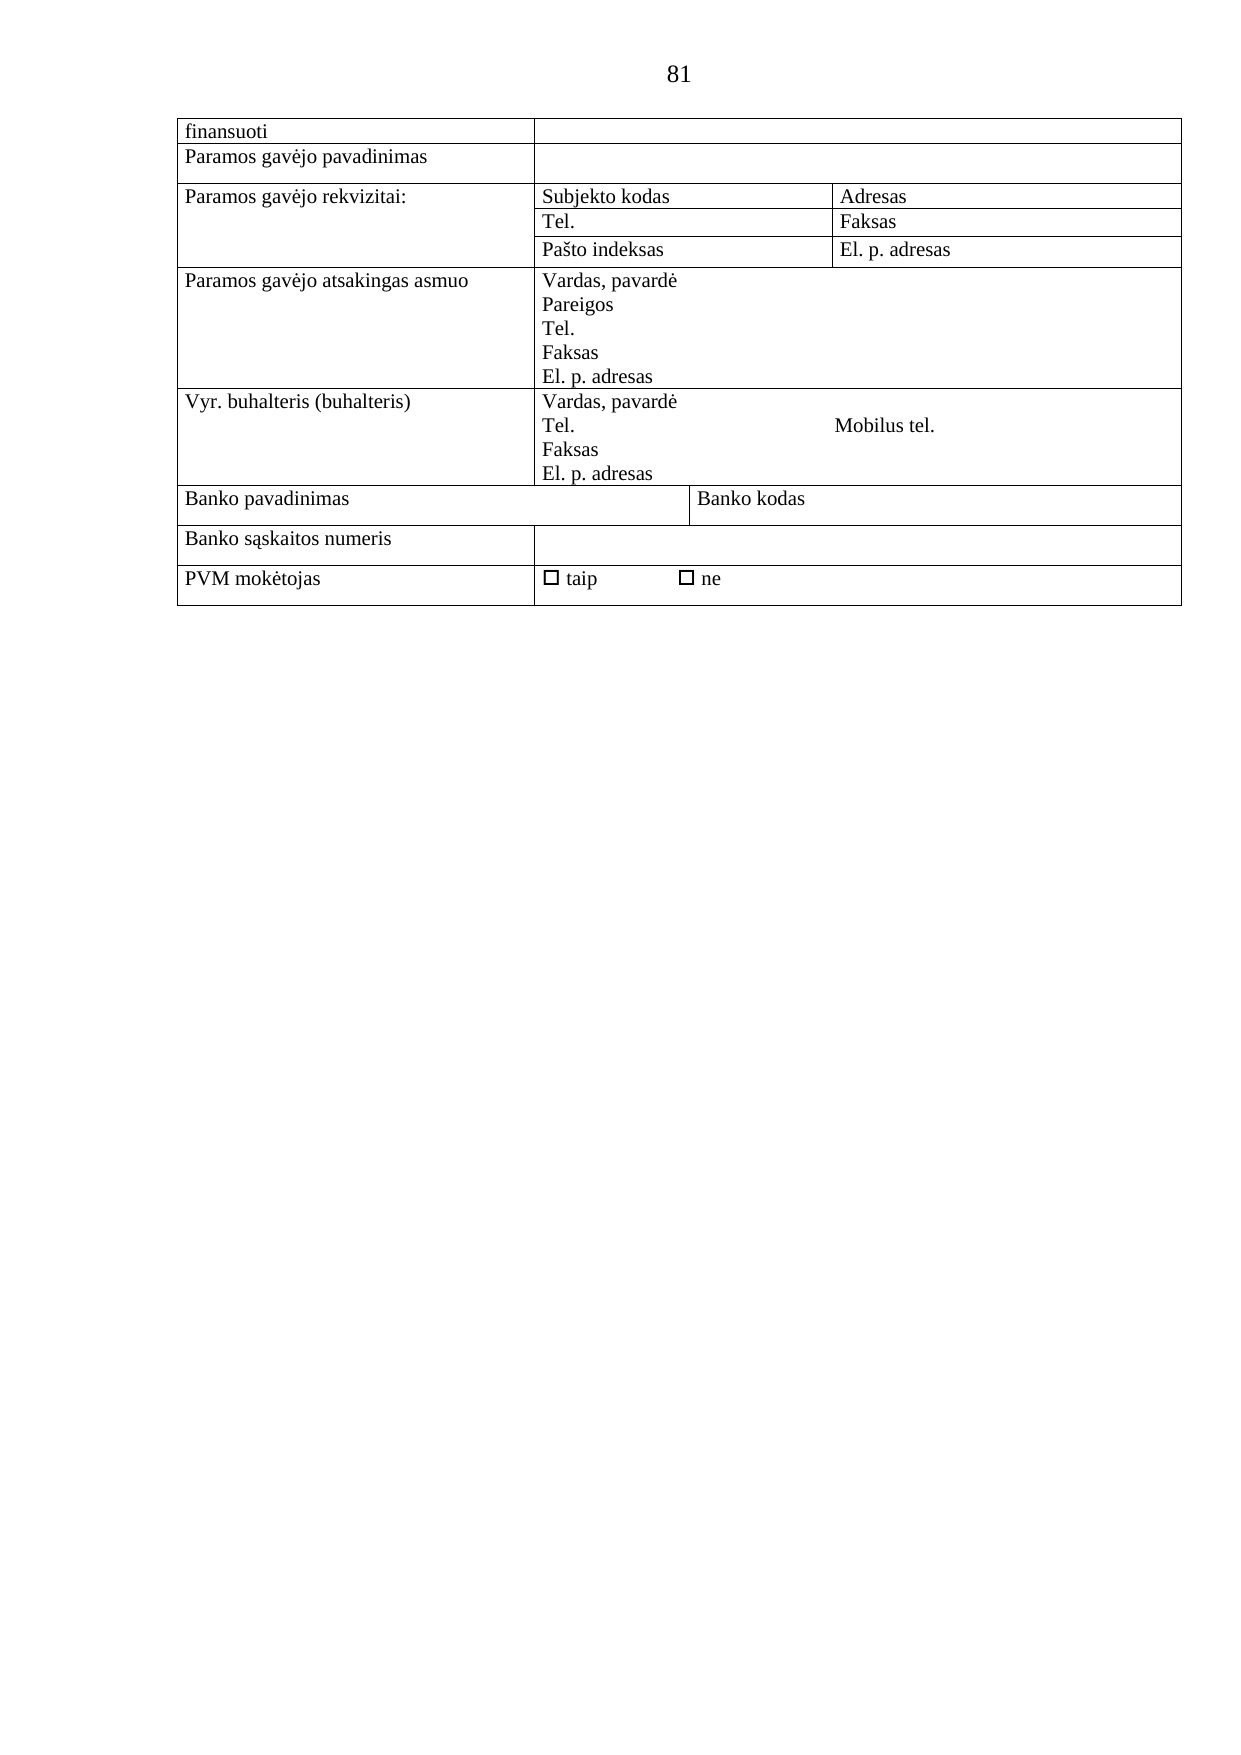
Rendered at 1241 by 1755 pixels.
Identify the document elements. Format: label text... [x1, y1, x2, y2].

table_cell El. p. adresas [833, 237, 1181, 267]
table_cell [535, 526, 1181, 565]
table_cell Adresas [833, 184, 1181, 208]
table_cell PVM mokėtojas [178, 566, 534, 605]
table_cell Paramos gavėjo atsakingas asmuo [178, 268, 534, 388]
table_cell Vardas, pavardė Tel. Mobilus tel. Faksas El. p. adresas [535, 389, 1181, 485]
table_cell Banko kodas [690, 486, 1181, 525]
table_cell Banko pavadinimas [178, 486, 689, 525]
table_cell Vardas, pavardė Pareigos Tel. Faksas El. p. adresas [535, 268, 1181, 388]
table_cell Paramos gavėjo rekvizitai: [178, 184, 534, 267]
table_cell Subjekto kodas [535, 184, 832, 208]
table_cell Banko sąskaitos numeris [178, 526, 534, 565]
table_cell [535, 144, 1181, 183]
table_cell finansuoti [178, 119, 534, 143]
table_cell Vyr. buhalteris (buhalteris) [178, 389, 534, 485]
table_cell Tel. [535, 209, 832, 236]
table_cell  taip  ne [535, 566, 1181, 605]
table_cell Pašto indeksas [535, 237, 832, 267]
table_cell [535, 119, 1181, 143]
table_cell Paramos gavėjo pavadinimas [178, 144, 534, 183]
table_cell Faksas [833, 209, 1181, 236]
